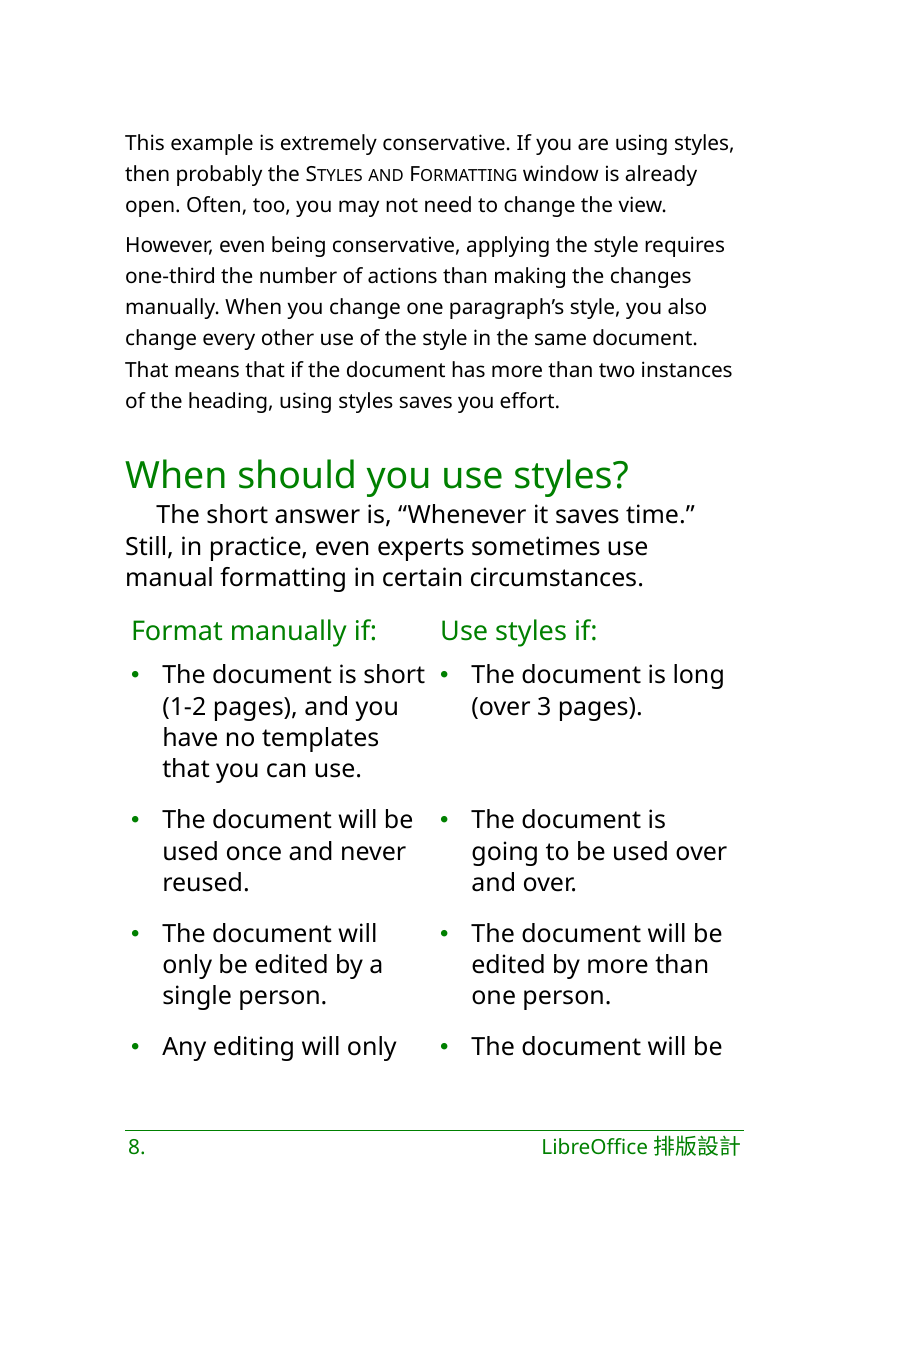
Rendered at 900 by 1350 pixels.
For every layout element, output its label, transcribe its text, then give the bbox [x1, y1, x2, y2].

table_header Format manually if: [125, 608, 434, 653]
table_cell The document will only be edited by a single person. [125, 911, 434, 1025]
text The short answer is, “Whenever it saves time.” Still, in practice, even experts sometimes use manual formatting in certain circumstances. [125, 499, 744, 593]
table_cell The document is short (1-2 pages), and you have no templates that you can use. [125, 653, 434, 798]
text This example is extremely conservative. If you are using styles, then probably the Styles and Formatting window is already open. Often, too, you may not need to change the view. [125, 125, 744, 219]
table_cell The document will be [434, 1025, 744, 1068]
subtitle When should you use styles? [125, 448, 744, 499]
table_cell The document is long (over 3 pages). [434, 653, 744, 798]
table_cell The document is going to be used over and over. [434, 798, 744, 911]
table_cell The document will be edited by more than one person. [434, 911, 744, 1025]
table_cell The document will be used once and never reused. [125, 798, 434, 911]
table_cell Any editing will only [125, 1025, 434, 1068]
text However, even being conservative, applying the style requires one-third the number of actions than making the changes manually. When you change one paragraph’s style, you also change every other use of the style in the same document. That means that if the document has more than two instances of the heading, using styles saves you effort. [125, 227, 744, 414]
table_header Use styles if: [434, 608, 744, 653]
